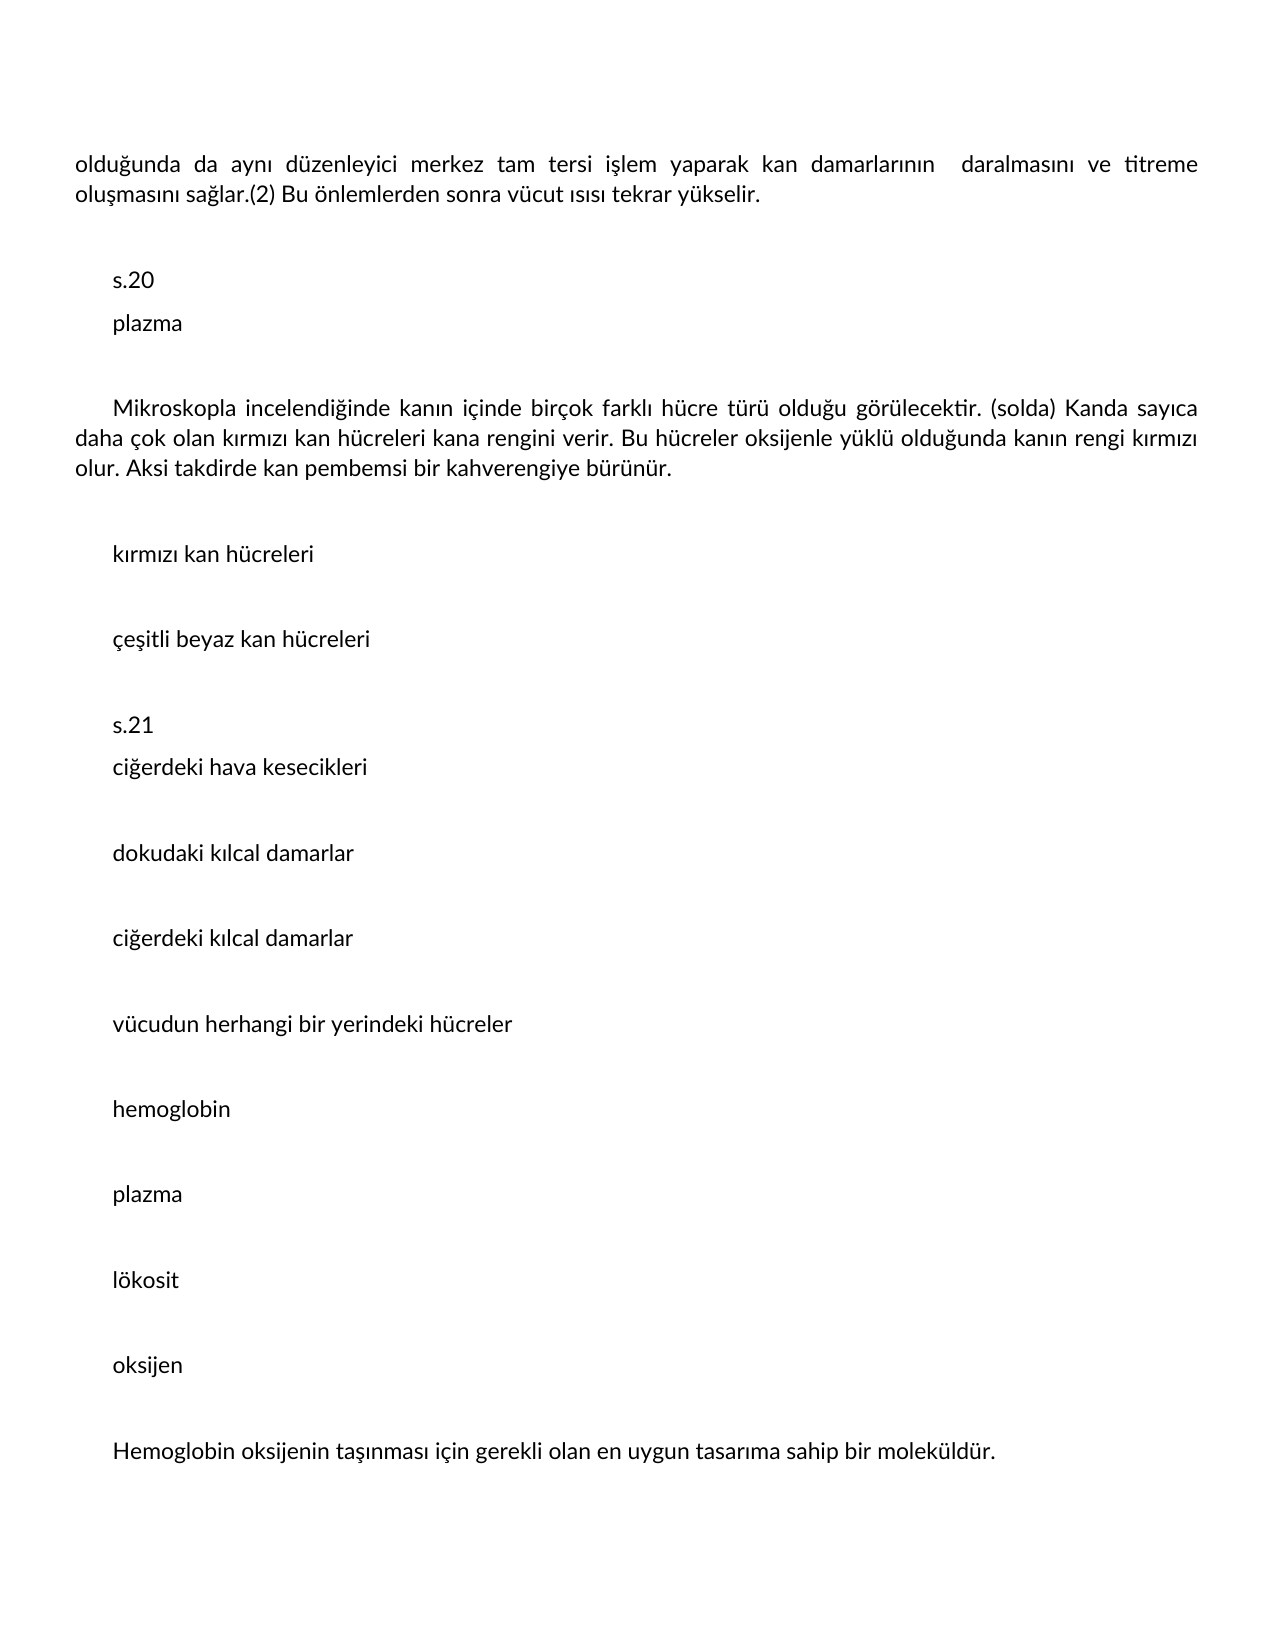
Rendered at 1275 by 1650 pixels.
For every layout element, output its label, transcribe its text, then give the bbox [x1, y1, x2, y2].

text oksijen [75, 1351, 1200, 1378]
text dokudaki kılcal damarlar [75, 838, 1200, 866]
text lökosit [75, 1266, 1200, 1293]
text s.20 [75, 266, 1200, 293]
text vücudun herhangi bir yerindeki hücreler [75, 1009, 1200, 1037]
text ciğerdeki hava kesecikleri [75, 753, 1200, 781]
text Hemoglobin oksijenin taşınması için gerekli olan en uygun tasarıma sahip bir moleküldür. [75, 1436, 1200, 1464]
text çeşitli beyaz kan hücreleri [75, 625, 1200, 652]
text kırmızı kan hücreleri [75, 539, 1200, 567]
text olduğunda da aynı düzenleyici merkez tam tersi işlem yaparak kan damarlarının daralmasını ve titreme oluşmasını sağlar.(2) Bu önlemlerden sonra vücut ısısı tekrar yükselir. [75, 150, 1200, 208]
text s.21 [75, 710, 1200, 738]
text plazma [75, 308, 1200, 336]
text plazma [75, 1180, 1200, 1208]
text ciğerdeki kılcal damarlar [75, 924, 1200, 951]
text hemoglobin [75, 1095, 1200, 1122]
text Mikroskopla incelendiğinde kanın içinde birçok farklı hücre türü olduğu görülecektir. (solda) Kanda sayıca daha çok olan kırmızı kan hücreleri kana rengini verir. Bu hücreler oksijenle yüklü olduğunda kanın rengi kırmızı olur. Aksi takdirde kan pembemsi bir kahverengiye bürünür. [75, 394, 1200, 482]
